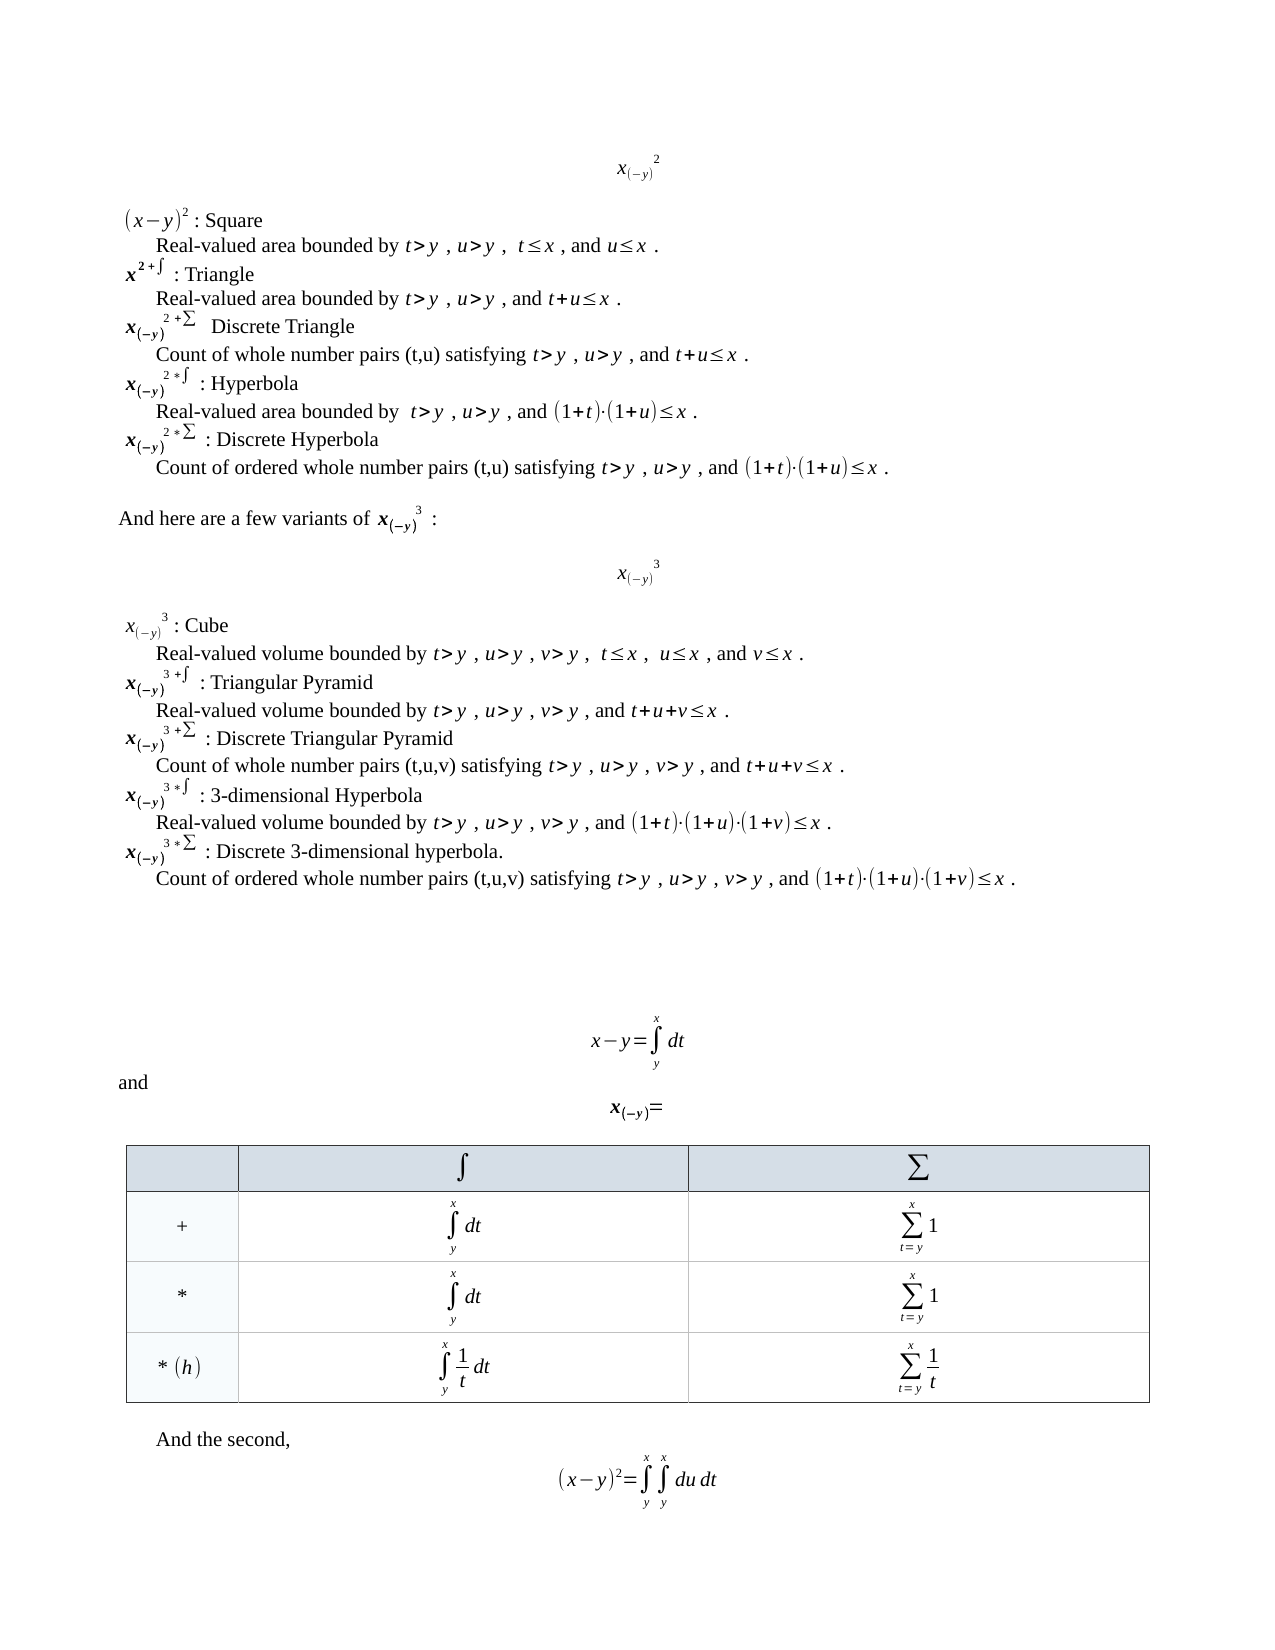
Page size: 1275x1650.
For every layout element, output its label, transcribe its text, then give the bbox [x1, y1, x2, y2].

text : Triangle [118, 257, 1157, 286]
text Real-valued area bounded by,, , and. [118, 233, 1157, 257]
text : Square [118, 206, 1157, 233]
table_header [127, 1146, 238, 1191]
text : Discrete Hyperbola [118, 423, 1157, 455]
table_cell * [127, 1333, 238, 1402]
text And the second, [118, 1426, 1157, 1451]
text Discrete Triangle [118, 310, 1157, 342]
table_cell [239, 1192, 688, 1261]
text Count of ordered whole number pairs (t,u,v) satisfying,,, and. [118, 866, 1157, 891]
text : Cube [118, 611, 1157, 640]
text : Discrete Triangular Pyramid [118, 722, 1157, 753]
table_cell [689, 1262, 1149, 1332]
text And here are a few variants of: [118, 503, 1157, 533]
text Real-valued area bounded by ,, and. [118, 399, 1157, 423]
table_header [689, 1146, 1149, 1191]
text Count of whole number pairs (t,u) satisfying,, and. [118, 342, 1157, 366]
text Count of whole number pairs (t,u,v) satisfying,,, and. [118, 753, 1157, 777]
text : Triangular Pyramid [118, 664, 1157, 697]
table_cell + [127, 1192, 238, 1261]
text Real-valued volume bounded by,,, , , and. [118, 640, 1157, 664]
table_header [239, 1146, 688, 1191]
text Real-valued volume bounded by,,, and. [118, 810, 1157, 835]
text : Discrete 3-dimensional hyperbola. [118, 835, 1157, 866]
table_cell [689, 1192, 1149, 1261]
text and [118, 1070, 1157, 1094]
table_cell [239, 1333, 688, 1402]
text Real-valued area bounded by,, and. [118, 286, 1157, 310]
text : Hyperbola [118, 366, 1157, 399]
text Real-valued volume bounded by,,, and. [118, 697, 1157, 722]
table_cell [689, 1333, 1149, 1402]
text : 3-dimensional Hyperbola [118, 777, 1157, 810]
table_cell * [127, 1262, 238, 1332]
text Count of ordered whole number pairs (t,u) satisfying,, and. [118, 455, 1157, 479]
table_cell [239, 1262, 688, 1332]
